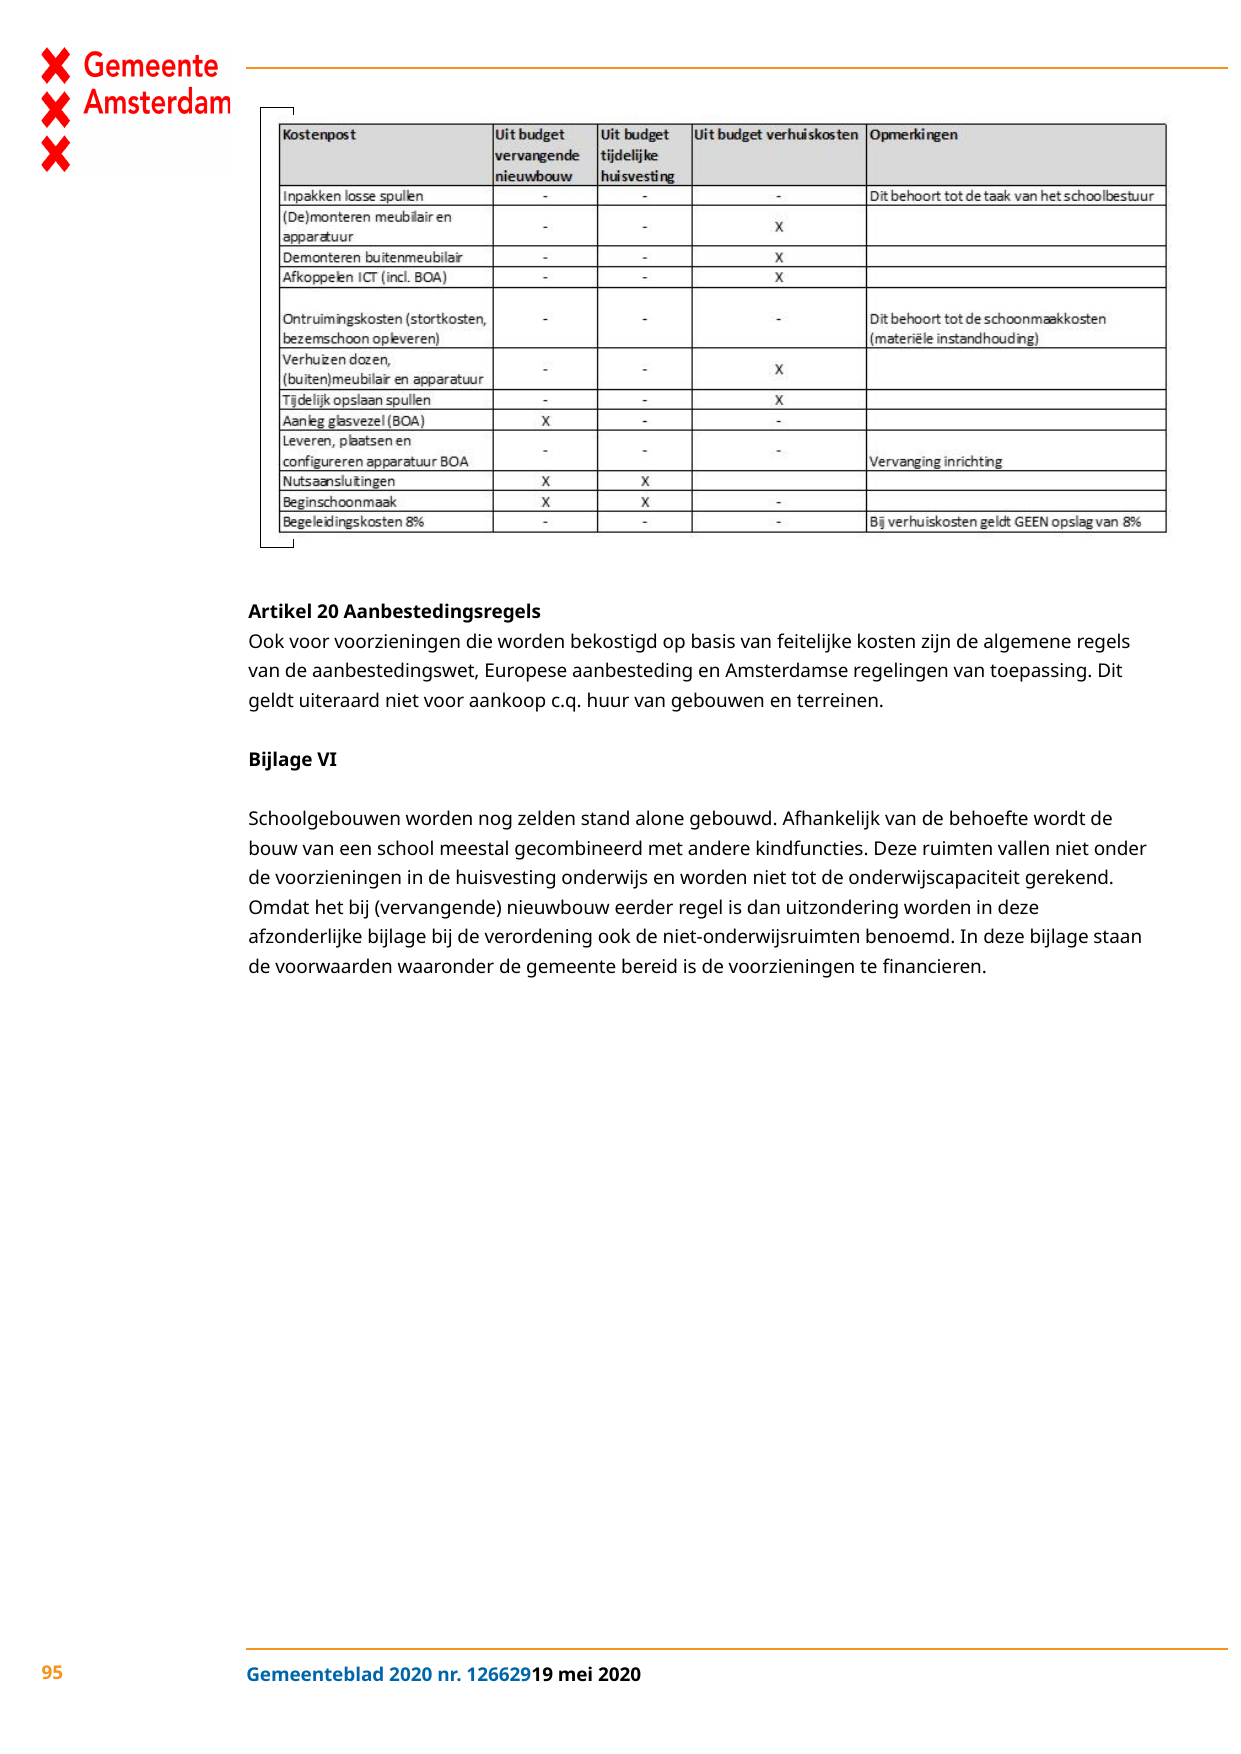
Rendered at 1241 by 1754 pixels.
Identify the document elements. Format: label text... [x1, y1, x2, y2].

text Schoolgebouwen worden nog zelden stand alone gebouwd. Afhankelijk van de behoefte wordt de bouw van een school meestal gecombineerd met andere kindfuncties. Deze ruimten vallen niet onder de voorzieningen in de huisvesting onderwijs en worden niet tot de onderwijscapaciteit gerekend. [248, 805, 1152, 890]
text Artikel 20 Aanbestedingsregels [248, 598, 1152, 624]
picture [41, 47, 231, 172]
picture [268, 115, 1173, 539]
text Bijlage VI [248, 746, 1152, 772]
text Ook voor voorzieningen die worden bekostigd op basis van feitelijke kosten zijn de algemene regels van de aanbestedingswet, Europese aanbesteding en Amsterdamse regelingen van toepassing. Dit geldt uiteraard niet voor aankoop c.q. huur van gebouwen en terreinen. [248, 628, 1152, 713]
text Omdat het bij (vervangende) nieuwbouw eerder regel is dan uitzondering worden in deze afzonderlijke bijlage bij de verordening ook de niet-onderwijsruimten benoemd. In deze bijlage staan de voorwaarden waaronder de gemeente bereid is de voorzieningen te financieren. [248, 894, 1152, 979]
